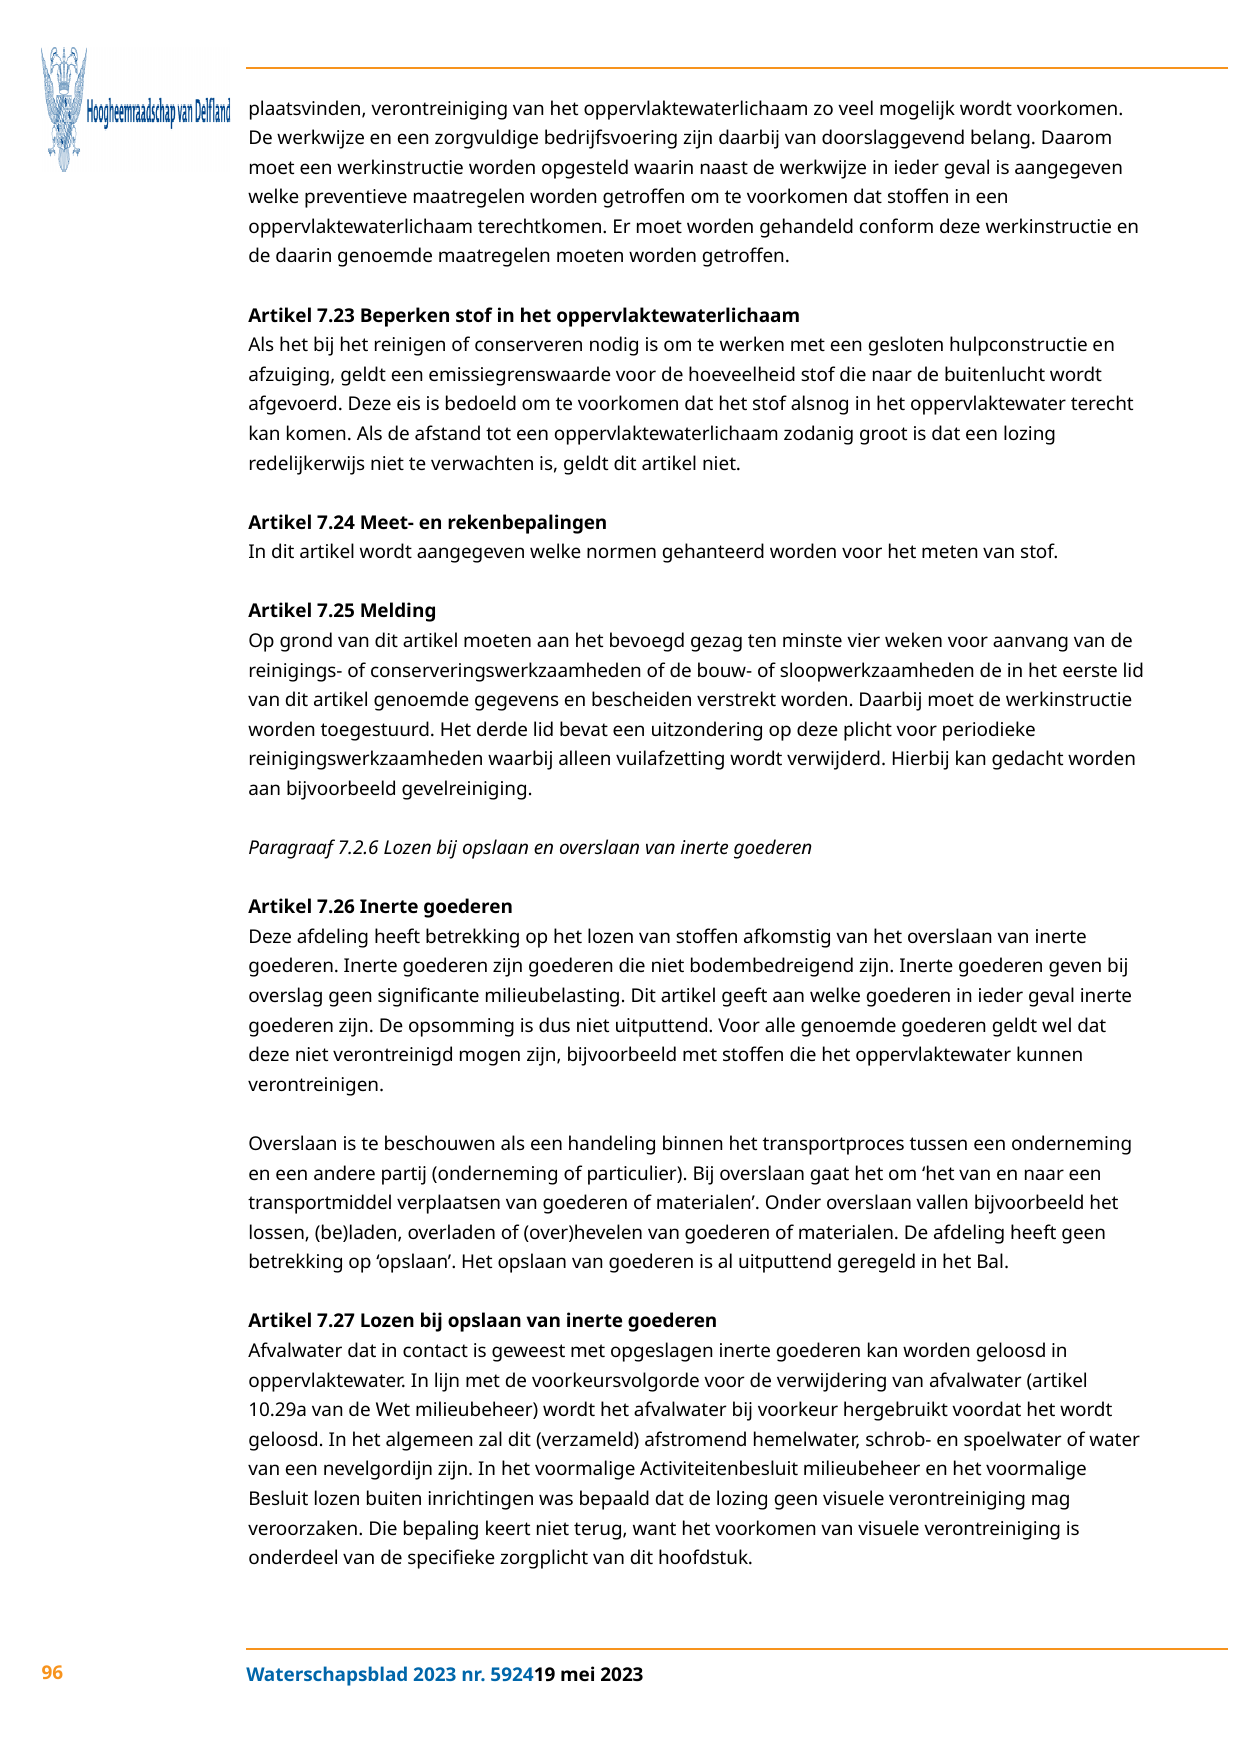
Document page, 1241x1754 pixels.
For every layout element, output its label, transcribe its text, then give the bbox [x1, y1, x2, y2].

text Artikel 7.27 Lozen bij opslaan van inerte goederen [248, 1308, 1152, 1333]
text Op grond van dit artikel moeten aan het bevoegd gezag ten minste vier weken voor aanvang van de reinigings- of conserveringswerkzaamheden of de bouw- of sloopwerkzaamheden de in het eerste lid van dit artikel genoemde gegevens en bescheiden verstrekt worden. Daarbij moet de werkinstructie worden toegestuurd. Het derde lid bevat een uitzondering op deze plicht voor periodieke reinigingswerkzaamheden waarbij alleen vuilafzetting wordt verwijderd. Hierbij kan gedacht worden aan bijvoorbeeld gevelreiniging. [248, 627, 1152, 801]
text Paragraaf 7.2.6 Lozen bij opslaan en overslaan van inerte goederen [248, 834, 1152, 860]
text Artikel 7.26 Inerte goederen [248, 893, 1152, 919]
text In dit artikel wordt aangegeven welke normen gehanteerd worden voor het meten van stof. [248, 538, 1152, 564]
picture [41, 47, 231, 172]
text Artikel 7.24 Meet- en rekenbepalingen [248, 509, 1152, 535]
text Artikel 7.25 Melding [248, 598, 1152, 623]
text plaatsvinden, verontreiniging van het oppervlaktewaterlichaam zo veel mogelijk wordt voorkomen. De werkwijze en een zorgvuldige bedrijfsvoering zijn daarbij van doorslaggevend belang. Daarom moet een werkinstructie worden opgesteld waarin naast de werkwijze in ieder geval is aangegeven welke preventieve maatregelen worden getroffen om te voorkomen dat stoffen in een oppervlaktewaterlichaam terechtkomen. Er moet worden gehandeld conform deze werkinstructie en de daarin genoemde maatregelen moeten worden getroffen. [248, 95, 1152, 268]
text Artikel 7.23 Beperken stof in het oppervlaktewaterlichaam [248, 302, 1152, 328]
text Deze afdeling heeft betrekking op het lozen van stoffen afkomstig van het overslaan van inerte goederen. Inerte goederen zijn goederen die niet bodembedreigend zijn. Inerte goederen geven bij overslag geen significante milieubelasting. Dit artikel geeft aan welke goederen in ieder geval inerte goederen zijn. De opsomming is dus niet uitputtend. Voor alle genoemde goederen geldt wel dat deze niet verontreinigd mogen zijn, bijvoorbeeld met stoffen die het oppervlaktewater kunnen verontreinigen. [248, 923, 1152, 1097]
text Als het bij het reinigen of conserveren nodig is om te werken met een gesloten hulpconstructie en afzuiging, geldt een emissiegrenswaarde voor de hoeveelheid stof die naar de buitenlucht wordt afgevoerd. Deze eis is bedoeld om te voorkomen dat het stof alsnog in het oppervlaktewater terecht kan komen. Als de afstand tot een oppervlaktewaterlichaam zodanig groot is dat een lozing redelijkerwijs niet te verwachten is, geldt dit artikel niet. [248, 331, 1152, 476]
text Afvalwater dat in contact is geweest met opgeslagen inerte goederen kan worden geloosd in oppervlaktewater. In lijn met de voorkeursvolgorde voor de verwijdering van afvalwater (artikel 10.29a van de Wet milieubeheer) wordt het afvalwater bij voorkeur hergebruikt voordat het wordt geloosd. In het algemeen zal dit (verzameld) afstromend hemelwater, schrob- en spoelwater of water van een nevelgordijn zijn. In het voormalige Activiteitenbesluit milieubeheer en het voormalige Besluit lozen buiten inrichtingen was bepaald dat de lozing geen visuele verontreiniging mag veroorzaken. Die bepaling keert niet terug, want het voorkomen van visuele verontreiniging is onderdeel van de specifieke zorgplicht van dit hoofdstuk. [248, 1337, 1152, 1570]
text Overslaan is te beschouwen als een handeling binnen het transportproces tussen een onderneming en een andere partij (onderneming of particulier). Bij overslaan gaat het om ‘het van en naar een transportmiddel verplaatsen van goederen of materialen’. Onder overslaan vallen bijvoorbeeld het lossen, (be)laden, overladen of (over)hevelen van goederen of materialen. De afdeling heeft geen betrekking op ‘opslaan’. Het opslaan van goederen is al uitputtend geregeld in het Bal. [248, 1130, 1152, 1274]
